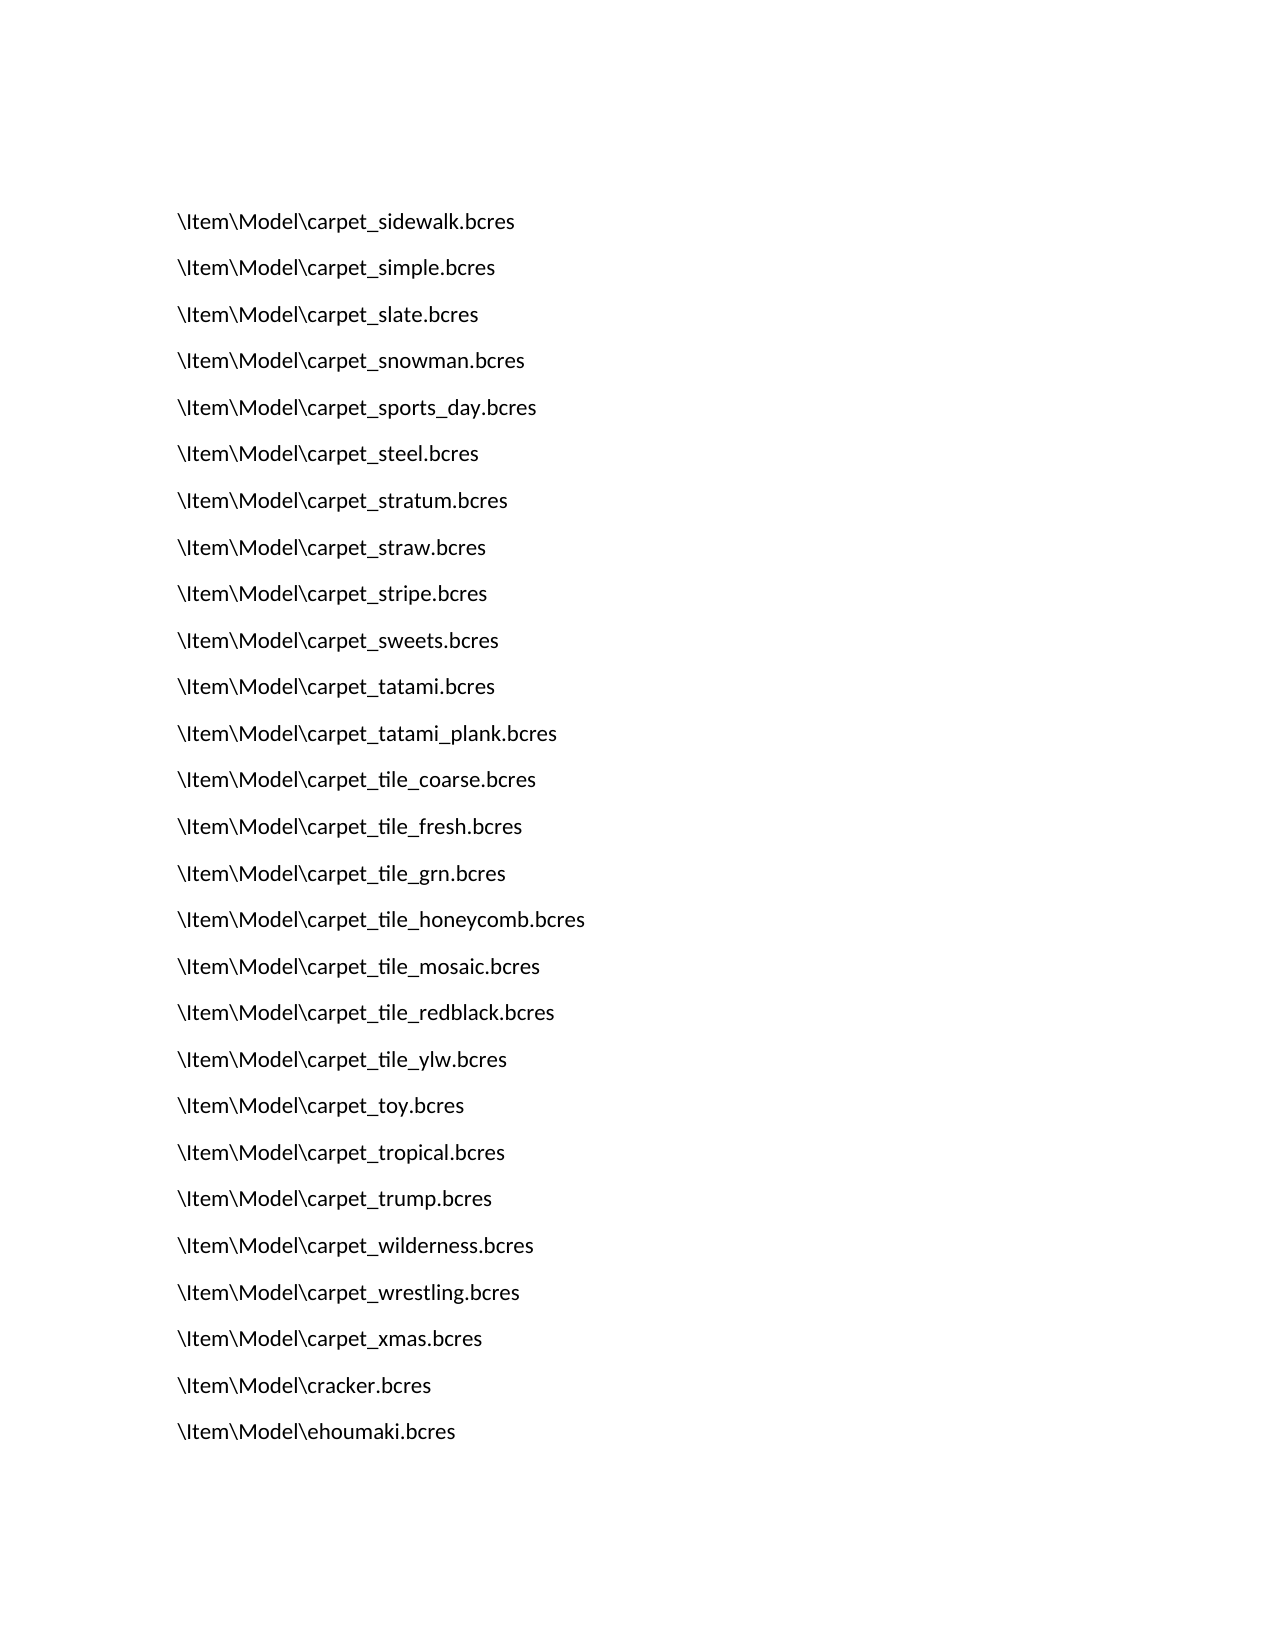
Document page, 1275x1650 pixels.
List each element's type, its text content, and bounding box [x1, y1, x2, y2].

text \Item\Model\carpet_sports_day.bcres [177, 393, 1098, 421]
text \Item\Model\carpet_tatami_plank.bcres [177, 719, 1098, 747]
text \Item\Model\carpet_stratum.bcres [177, 486, 1098, 514]
text \Item\Model\carpet_steel.bcres [177, 439, 1098, 468]
text \Item\Model\carpet_xmas.bcres [177, 1324, 1098, 1352]
text \Item\Model\carpet_stripe.bcres [177, 579, 1098, 607]
text \Item\Model\carpet_tropical.bcres [177, 1138, 1098, 1166]
text \Item\Model\carpet_tile_honeycomb.bcres [177, 905, 1098, 933]
text \Item\Model\carpet_slate.bcres [177, 300, 1098, 328]
text \Item\Model\ehoumaki.bcres [177, 1417, 1098, 1445]
text \Item\Model\carpet_tile_coarse.bcres [177, 766, 1098, 793]
text \Item\Model\carpet_tile_redblack.bcres [177, 998, 1098, 1026]
text \Item\Model\carpet_trump.bcres [177, 1184, 1098, 1213]
text \Item\Model\carpet_tile_fresh.bcres [177, 812, 1098, 840]
text \Item\Model\carpet_tile_grn.bcres [177, 859, 1098, 887]
text \Item\Model\carpet_toy.bcres [177, 1091, 1098, 1119]
text \Item\Model\carpet_sidewalk.bcres [177, 207, 1098, 235]
text \Item\Model\carpet_straw.bcres [177, 533, 1098, 561]
text \Item\Model\carpet_simple.bcres [177, 253, 1098, 281]
text \Item\Model\carpet_tile_ylw.bcres [177, 1045, 1098, 1073]
text \Item\Model\carpet_tatami.bcres [177, 672, 1098, 700]
text \Item\Model\carpet_tile_mosaic.bcres [177, 952, 1098, 980]
text \Item\Model\cracker.bcres [177, 1371, 1098, 1399]
text \Item\Model\carpet_sweets.bcres [177, 626, 1098, 654]
text \Item\Model\carpet_snowman.bcres [177, 346, 1098, 374]
text \Item\Model\carpet_wilderness.bcres [177, 1231, 1098, 1259]
text \Item\Model\carpet_wrestling.bcres [177, 1278, 1098, 1306]
